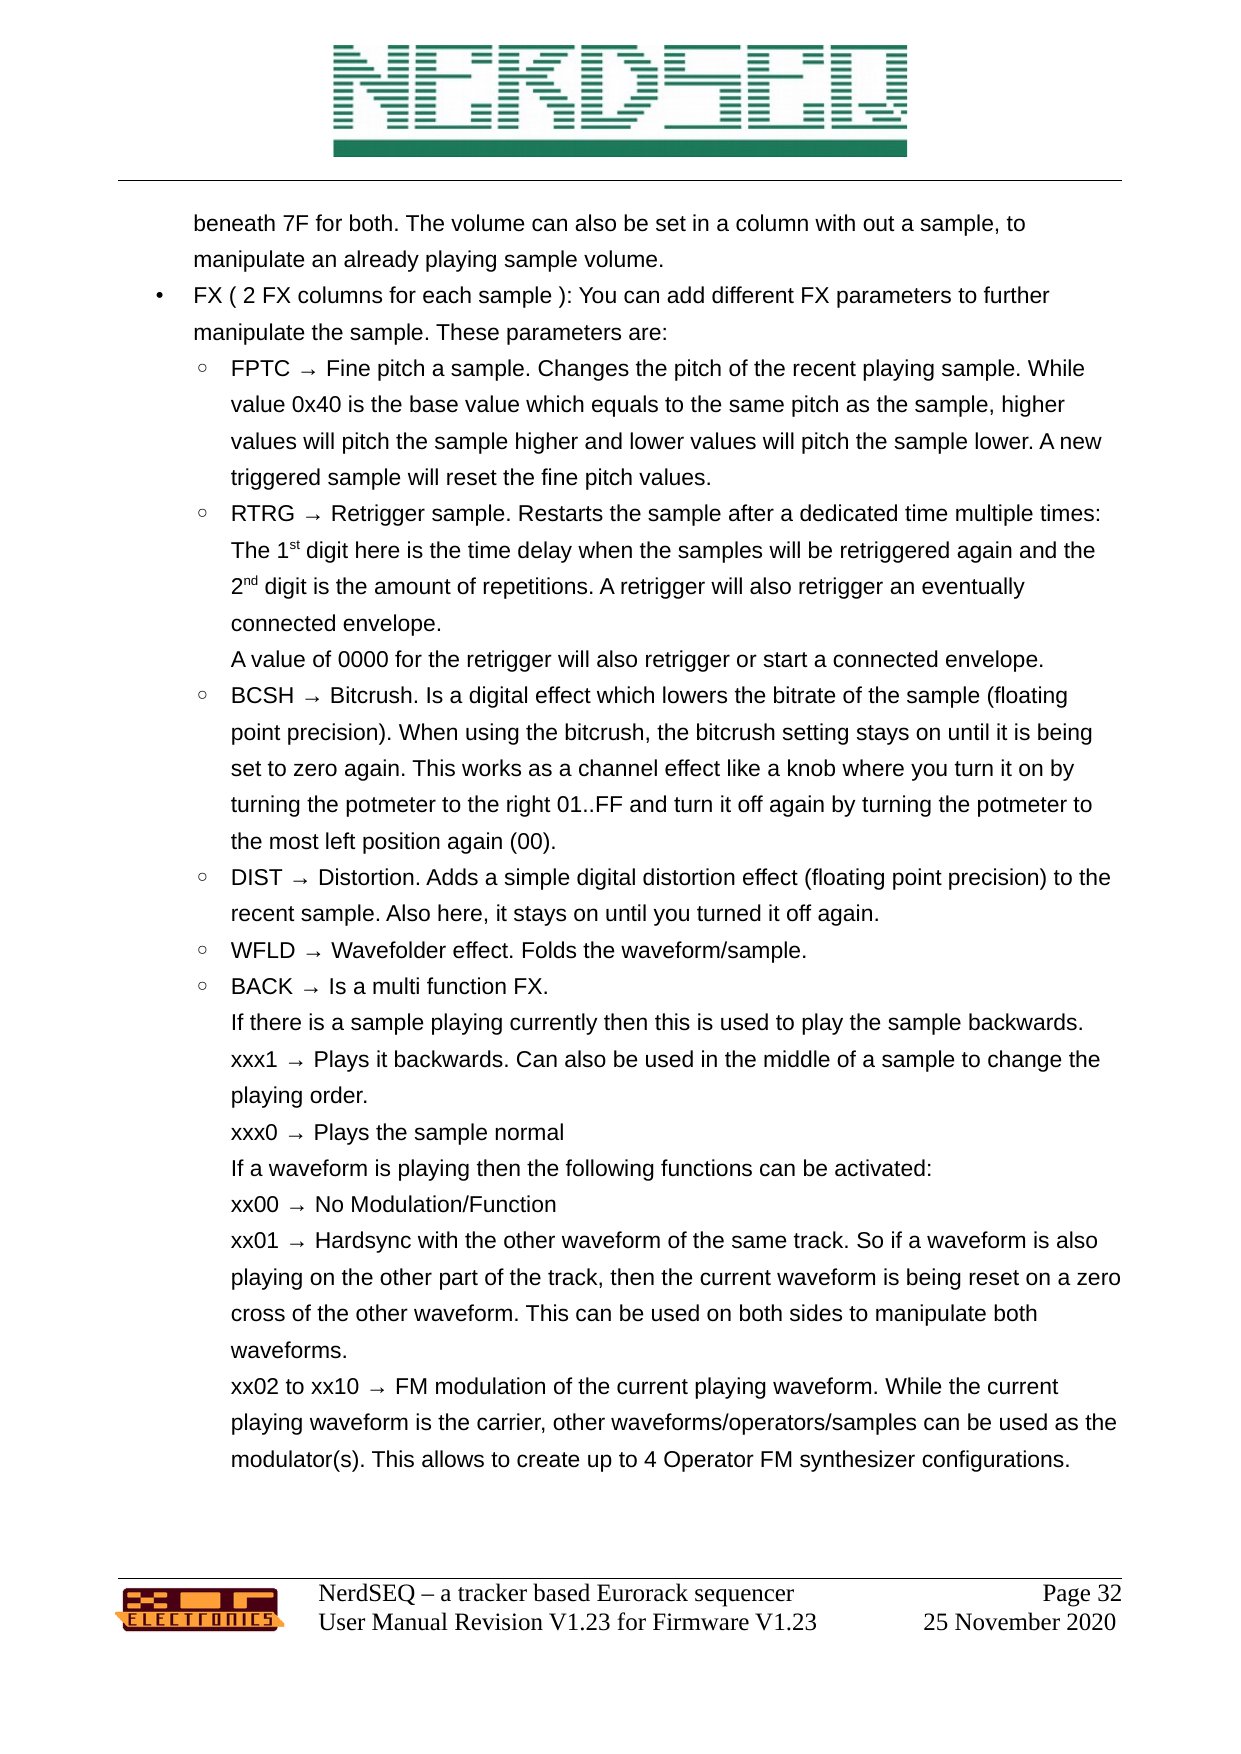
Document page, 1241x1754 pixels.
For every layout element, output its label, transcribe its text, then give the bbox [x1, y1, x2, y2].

list If a waveform is playing then the following functions can be activated: [193, 1155, 1122, 1181]
list xx02 to xx10 → FM modulation of the current playing waveform. While the current playing waveform is the carrier, other waveforms/operators/samples can be used as the modulator(s). This allows to create up to 4 Operator FM synthesizer configurations. [193, 1373, 1122, 1472]
list DIST → Distortion. Adds a simple digital distortion effect (floating point precision) to the recent sample. Also here, it stays on until you turned it off again. [193, 864, 1122, 927]
list xxx0 → Plays the sample normal [193, 1118, 1122, 1145]
picture [115, 1584, 285, 1634]
list BCSH → Bitcrush. Is a digital effect which lowers the bitrate of the sample (floating point precision). When using the bitcrush, the bitcrush setting stays on until it is being set to zero again. This works as a channel effect like a knob where you turn it on by turning the potmeter to the right 01..FF and turn it off again by turning the potmeter to the most left position again (00). [193, 682, 1122, 854]
list RTRG → Retrigger sample. Restarts the sample after a dedicated time multiple times: [193, 500, 1122, 527]
list The 1st digit here is the time delay when the samples will be retriggered again and the 2nd digit is the amount of repetitions. A retrigger will also retrigger an eventually connected envelope. [193, 537, 1122, 636]
list xxx1 → Plays it backwards. Can also be used in the middle of a sample to change the playing order. [193, 1046, 1122, 1108]
list A value of 0000 for the retrigger will also retrigger or start a connected envelope. [193, 646, 1122, 672]
list FX ( 2 FX columns for each sample ): You can add different FX parameters to further manipulate the sample. These parameters are: [156, 282, 1122, 345]
list xx00 → No Modulation/Function [193, 1191, 1122, 1217]
list xx01 → Hardsync with the other waveform of the same track. So if a waveform is also playing on the other part of the track, then the current waveform is being reset on a zero cross of the other waveform. This can be used on both sides to manipulate both waveforms. [193, 1227, 1122, 1363]
list FPTC → Fine pitch a sample. Changes the pitch of the recent playing sample. While value 0x40 is the base value which equals to the same pitch as the sample, higher values will pitch the sample higher and lower values will pitch the sample lower. A new triggered sample will reset the fine pitch values. [193, 355, 1122, 490]
picture [333, 45, 908, 157]
list beneath 7F for both. The volume can also be set in a column with out a sample, to manipulate an already playing sample volume. [156, 209, 1122, 272]
list BACK → Is a multi function FX. If there is a sample playing currently then this is used to play the sample backwards. [193, 973, 1122, 1036]
list WFLD → Wavefolder effect. Folds the waveform/sample. [193, 937, 1122, 963]
